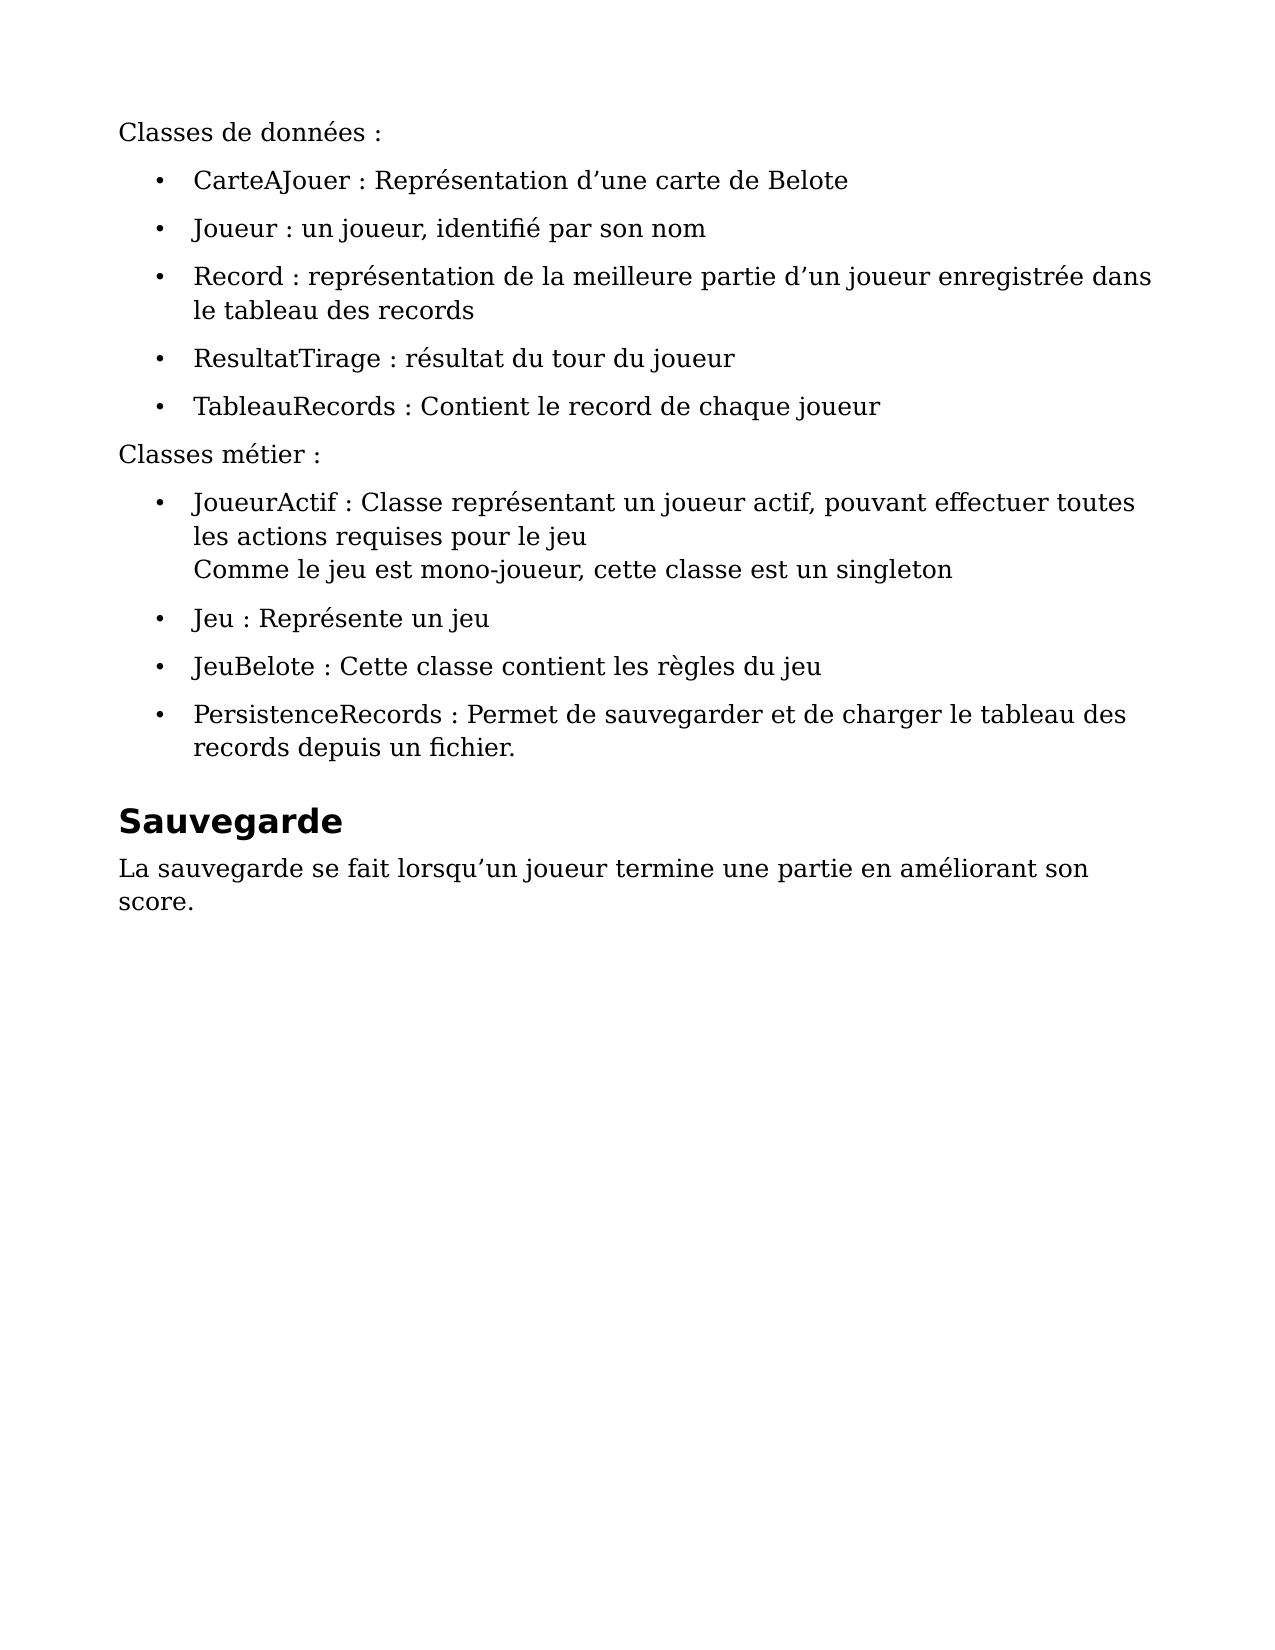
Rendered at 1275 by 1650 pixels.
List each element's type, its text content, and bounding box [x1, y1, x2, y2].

list Record : représentation de la meilleure partie d’un joueur enregistrée dans le tableau des records [156, 262, 1157, 325]
list JoueurActif : Classe représentant un joueur actif, pouvant effectuer toutes les actions requises pour le jeu Comme le jeu est mono-joueur, cette classe est un singleton [156, 488, 1157, 585]
subtitle Sauvegarde [118, 802, 1157, 842]
list ResultatTirage : résultat du tour du joueur [156, 344, 1157, 373]
list JeuBelote : Cette classe contient les règles du jeu [156, 652, 1157, 681]
list Jeu : Représente un jeu [156, 604, 1157, 633]
text Classes métier : [118, 440, 1157, 469]
list PersistenceRecords : Permet de sauvegarder et de charger le tableau des records depuis un fichier. [156, 700, 1157, 763]
list TableauRecords : Contient le record de chaque joueur [156, 392, 1157, 421]
list Joueur : un joueur, identifié par son nom [156, 214, 1157, 243]
text Classes de données : [118, 118, 1157, 147]
list CarteAJouer : Représentation d’une carte de Belote [156, 166, 1157, 195]
text La sauvegarde se fait lorsqu’un joueur termine une partie en améliorant son score. [118, 854, 1157, 917]
